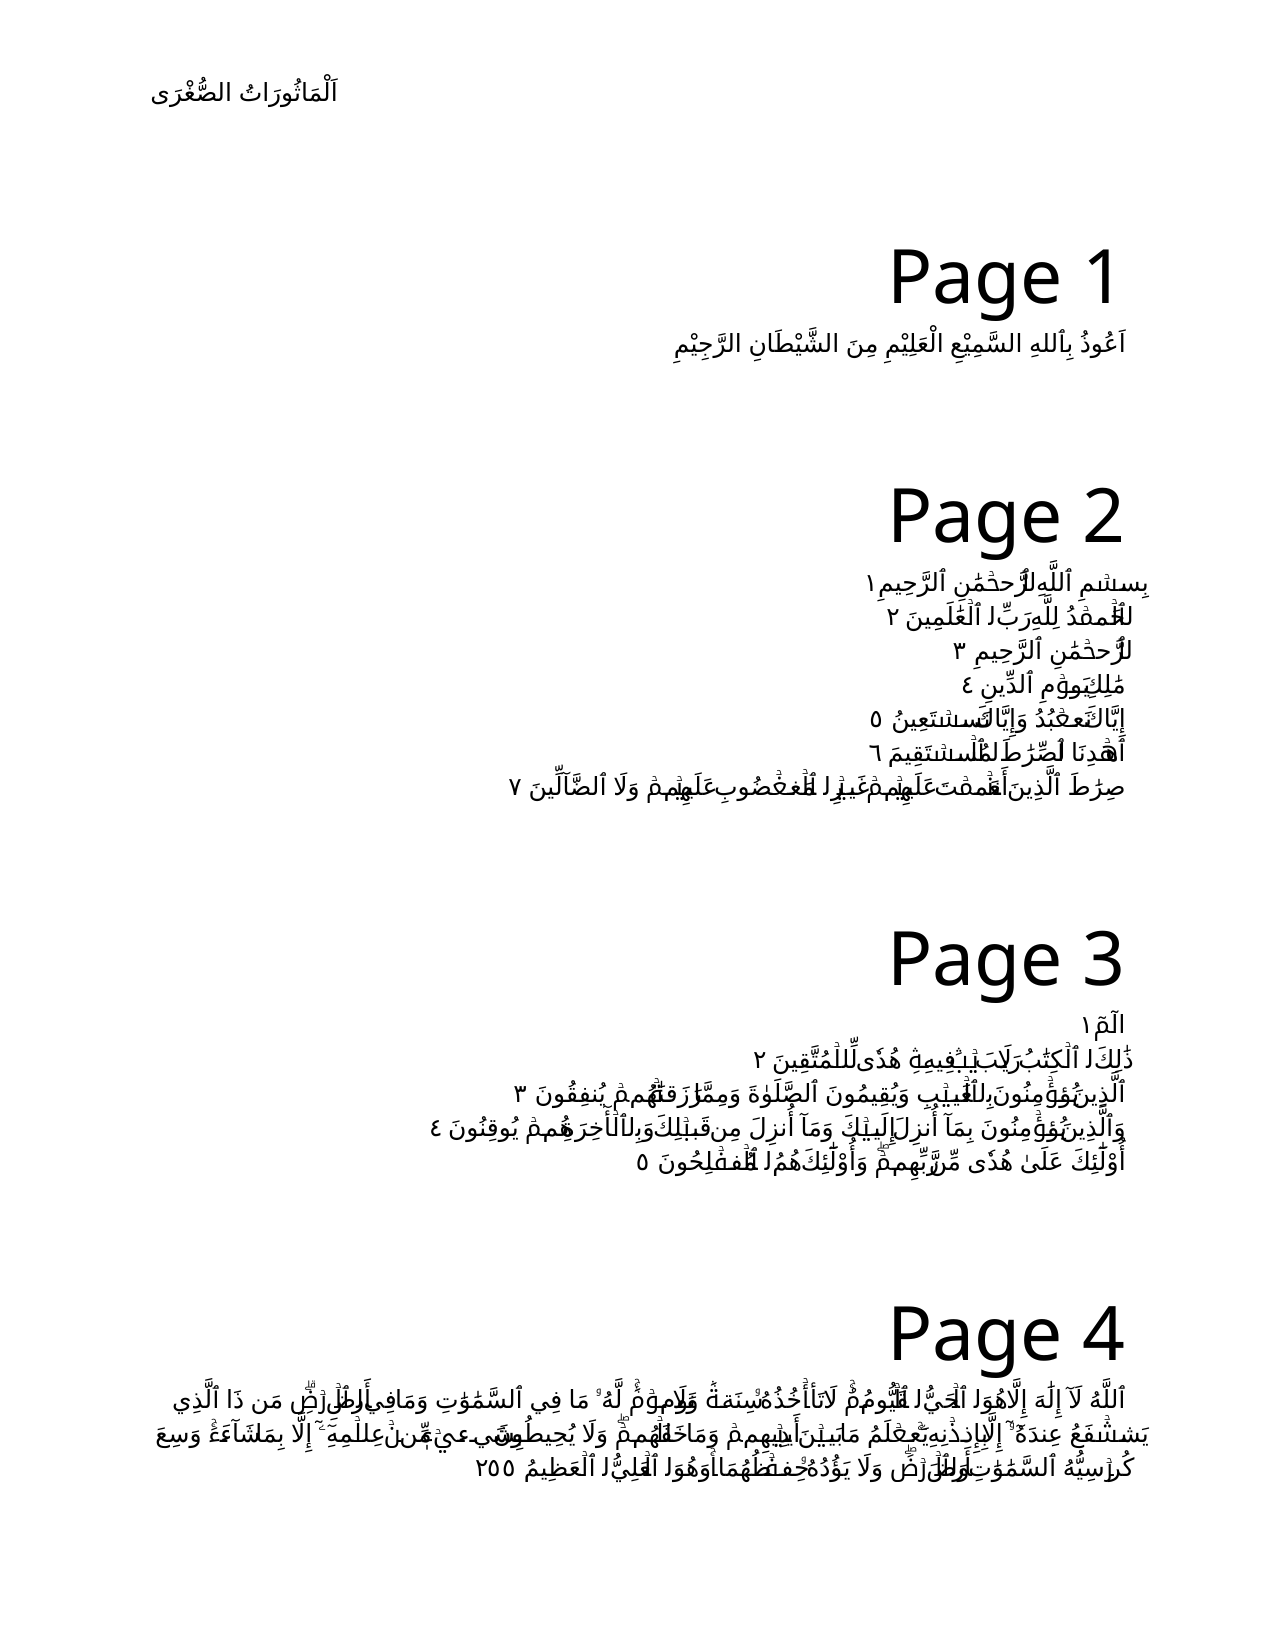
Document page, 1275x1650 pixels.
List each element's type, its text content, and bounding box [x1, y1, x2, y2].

text مَٰلِكِ يَوۡمِ ٱلدِّينِ ٤ [150, 667, 1125, 701]
text ٱلرَّحۡمَٰنِ ٱلرَّحِيمِ ٣ [150, 632, 1125, 667]
text Page 1 [150, 224, 1125, 326]
text اَعُوذُ بِٱللهِ السَّمِيْعِ الْعَلِيْمِ مِنَ الشَّيْطَانِ الرَّجِيْمِ [150, 326, 1125, 360]
text أُوْلَٰٓئِكَ عَلَىٰ هُدٗى مِّن رَّبِّهِمۡۖ وَأُوْلَٰٓئِكَ هُمُ ٱلۡمُفۡلِحُونَ ٥ [150, 1143, 1125, 1177]
text ٱللَّهُ لَآ إِلَٰهَ إِلَّا هُوَ ٱلۡحَيُّ ٱلۡقَيُّومُۚ لَا تَأۡخُذُهُۥ سِنَةٞ وَلَا نَوۡمٞۚ لَّهُۥ مَا فِي ٱلسَّمَٰوَٰتِ وَمَا فِي ٱلۡأَرۡضِۗ مَن ذَا ٱلَّذِي يَشۡفَعُ عِندَهُۥٓ إِلَّا بِإِذۡنِهِۦۚ يَعۡلَمُ مَا بَيۡنَ أَيۡدِيهِمۡ وَمَا خَلۡفَهُمۡۖ وَلَا يُحِيطُونَ بِشَيۡءٖ مِّنۡ عِلۡمِهِۦٓ إِلَّا بِمَا شَآءَۚ وَسِعَ كُرۡسِيُّهُ ٱلسَّمَٰوَٰتِ وَٱلۡأَرۡضَۖ وَلَا يَؤُدُهُۥ حِفۡظُهُمَاۚ وَهُوَ ٱلۡعَلِيُّ ٱلۡعَظِيمُ ٢٥٥ [150, 1382, 1125, 1484]
text Page 3 [150, 905, 1125, 1007]
text اَلْمَاثُورَاتُ الصُّغْرَى [150, 75, 1125, 109]
text بِسۡمِ ٱللَّهِ ٱلرَّحۡمَٰنِ ٱلرَّحِيمِ ١ [150, 564, 1125, 598]
text وَٱلَّذِينَ يُؤۡمِنُونَ بِمَآ أُنزِلَ إِلَيۡكَ وَمَآ أُنزِلَ مِن قَبۡلِكَ وَبِٱلۡأٓخِرَةِ هُمۡ يُوقِنُونَ ٤ [150, 1109, 1125, 1143]
text ذَٰلِكَ ٱلۡكِتَٰبُ لَا رَيۡبَۛ فِيهِۛ هُدٗى لِّلۡمُتَّقِينَ ٢ [150, 1041, 1125, 1075]
text الٓمٓ ١ [150, 1007, 1125, 1041]
text إِيَّاكَ نَعۡبُدُ وَإِيَّاكَ نَسۡتَعِينُ ٥ [150, 701, 1125, 735]
text ٱهۡدِنَا ٱلصِّرَٰطَ ٱلۡمُسۡتَقِيمَ ٦ [150, 735, 1125, 769]
text صِرَٰطَ ٱلَّذِينَ أَنۡعَمۡتَ عَلَيۡهِمۡ غَيۡرِ ٱلۡمَغۡضُوبِ عَلَيۡهِمۡ وَلَا ٱلضَّآلِّينَ ٧ [150, 769, 1125, 803]
text ٱلَّذِينَ يُؤۡمِنُونَ بِٱلۡغَيۡبِ وَيُقِيمُونَ ٱلصَّلَوٰةَ وَمِمَّا رَزَقۡنَٰهُمۡ يُنفِقُونَ ٣ [150, 1075, 1125, 1109]
text Page 4 [150, 1280, 1125, 1382]
text ٱلۡحَمۡدُ لِلَّهِ رَبِّ ٱلۡعَٰلَمِينَ ٢ [150, 598, 1125, 632]
text Page 2 [150, 462, 1125, 564]
